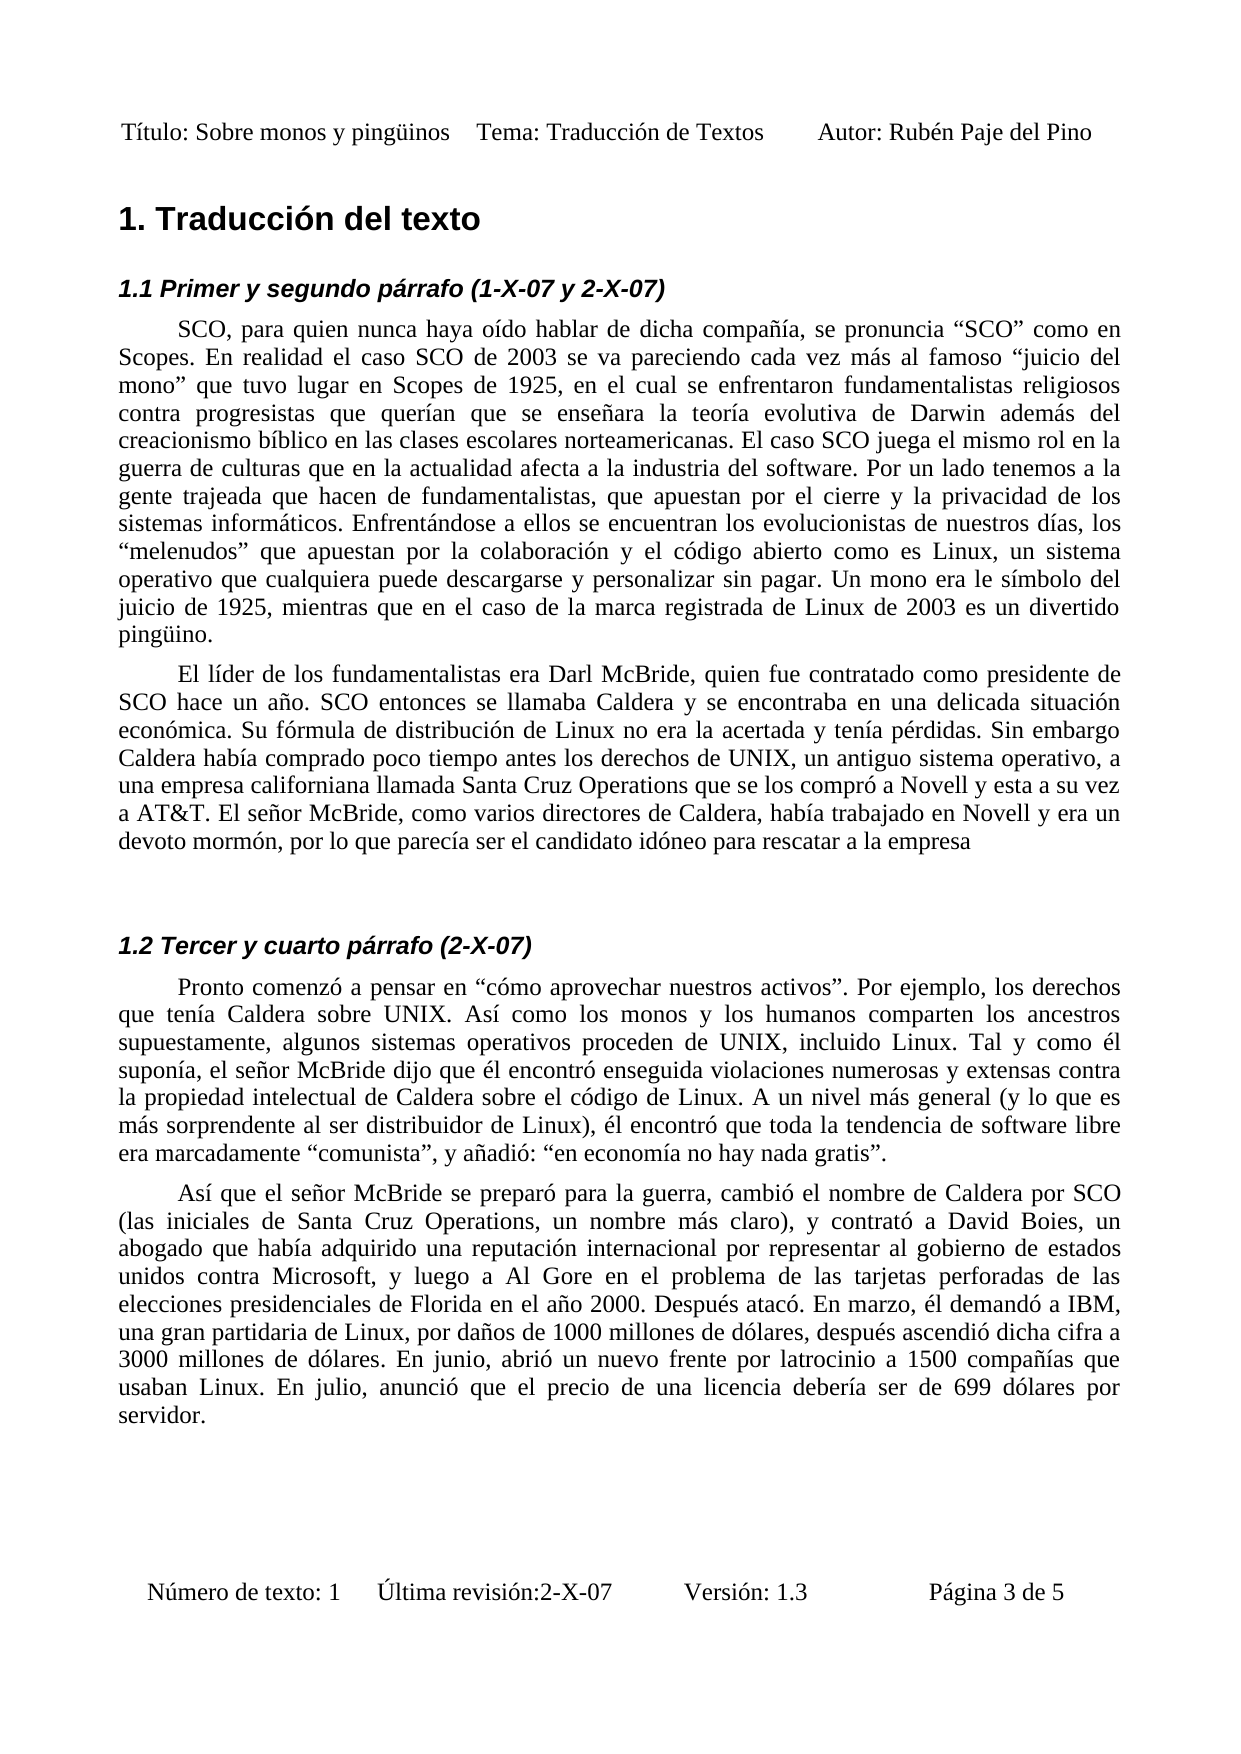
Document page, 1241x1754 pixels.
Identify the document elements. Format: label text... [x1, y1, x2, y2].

text Pronto comenzó a pensar en “cómo aprovechar nuestros activos”. Por ejemplo, los derechos que tenía Caldera sobre UNIX. Así como los monos y los humanos comparten los ancestros supuestamente, algunos sistemas operativos proceden de UNIX, incluido Linux. Tal y como él suponía, el señor McBride dijo que él encontró enseguida violaciones numerosas y extensas contra la propiedad intelectual de Caldera sobre el código de Linux. A un nivel más general (y lo que es más sorprendente al ser distribuidor de Linux), él encontró que toda la tendencia de software libre era marcadamente “comunista”, y añadió: “en economía no hay nada gratis”. [118, 973, 1122, 1167]
subtitle 1. Traducción del texto [118, 200, 1122, 238]
text SCO, para quien nunca haya oído hablar de dicha compañía, se pronuncia “SCO” como en Scopes. En realidad el caso SCO de 2003 se va pareciendo cada vez más al famoso “juicio del mono” que tuvo lugar en Scopes de 1925, en el cual se enfrentaron fundamentalistas religiosos contra progresistas que querían que se enseñara la teoría evolutiva de Darwin además del creacionismo bíblico en las clases escolares norteamericanas. El caso SCO juega el mismo rol en la guerra de culturas que en la actualidad afecta a la industria del software. Por un lado tenemos a la gente trajeada que hacen de fundamentalistas, que apuestan por el cierre y la privacidad de los sistemas informáticos. Enfrentándose a ellos se encuentran los evolucionistas de nuestros días, los “melenudos” que apuestan por la colaboración y el código abierto como es Linux, un sistema operativo que cualquiera puede descargarse y personalizar sin pagar. Un mono era le símbolo del juicio de 1925, mientras que en el caso de la marca registrada de Linux de 2003 es un divertido pingüino. [118, 316, 1122, 648]
text El líder de los fundamentalistas era Darl McBride, quien fue contratado como presidente de SCO hace un año. SCO entonces se llamaba Caldera y se encontraba en una delicada situación económica. Su fórmula de distribución de Linux no era la acertada y tenía pérdidas. Sin embargo Caldera había comprado poco tiempo antes los derechos de UNIX, un antiguo sistema operativo, a una empresa californiana llamada Santa Cruz Operations que se los compró a Novell y esta a su vez a AT&T. El señor McBride, como varios directores de Caldera, había trabajado en Novell y era un devoto mormón, por lo que parecía ser el candidato idóneo para rescatar a la empresa [118, 661, 1122, 854]
subtitle 1.1 Primer y segundo párrafo (1-X-07 y 2-X-07) [118, 275, 1122, 303]
text Así que el señor McBride se preparó para la guerra, cambió el nombre de Caldera por SCO (las iniciales de Santa Cruz Operations, un nombre más claro), y contrató a David Boies, un abogado que había adquirido una reputación internacional por representar al gobierno de estados unidos contra Microsoft, y luego a Al Gore en el problema de las tarjetas perforadas de las elecciones presidenciales de Florida en el año 2000. Después atacó. En marzo, él demandó a IBM, una gran partidaria de Linux, por daños de 1000 millones de dólares, después ascendió dicha cifra a 3000 millones de dólares. En junio, abrió un nuevo frente por latrocinio a 1500 compañías que usaban Linux. En julio, anunció que el precio de una licencia debería ser de 699 dólares por servidor. [118, 1179, 1122, 1428]
subtitle 1.2 Tercer y cuarto párrafo (2-X-07) [118, 932, 1122, 960]
